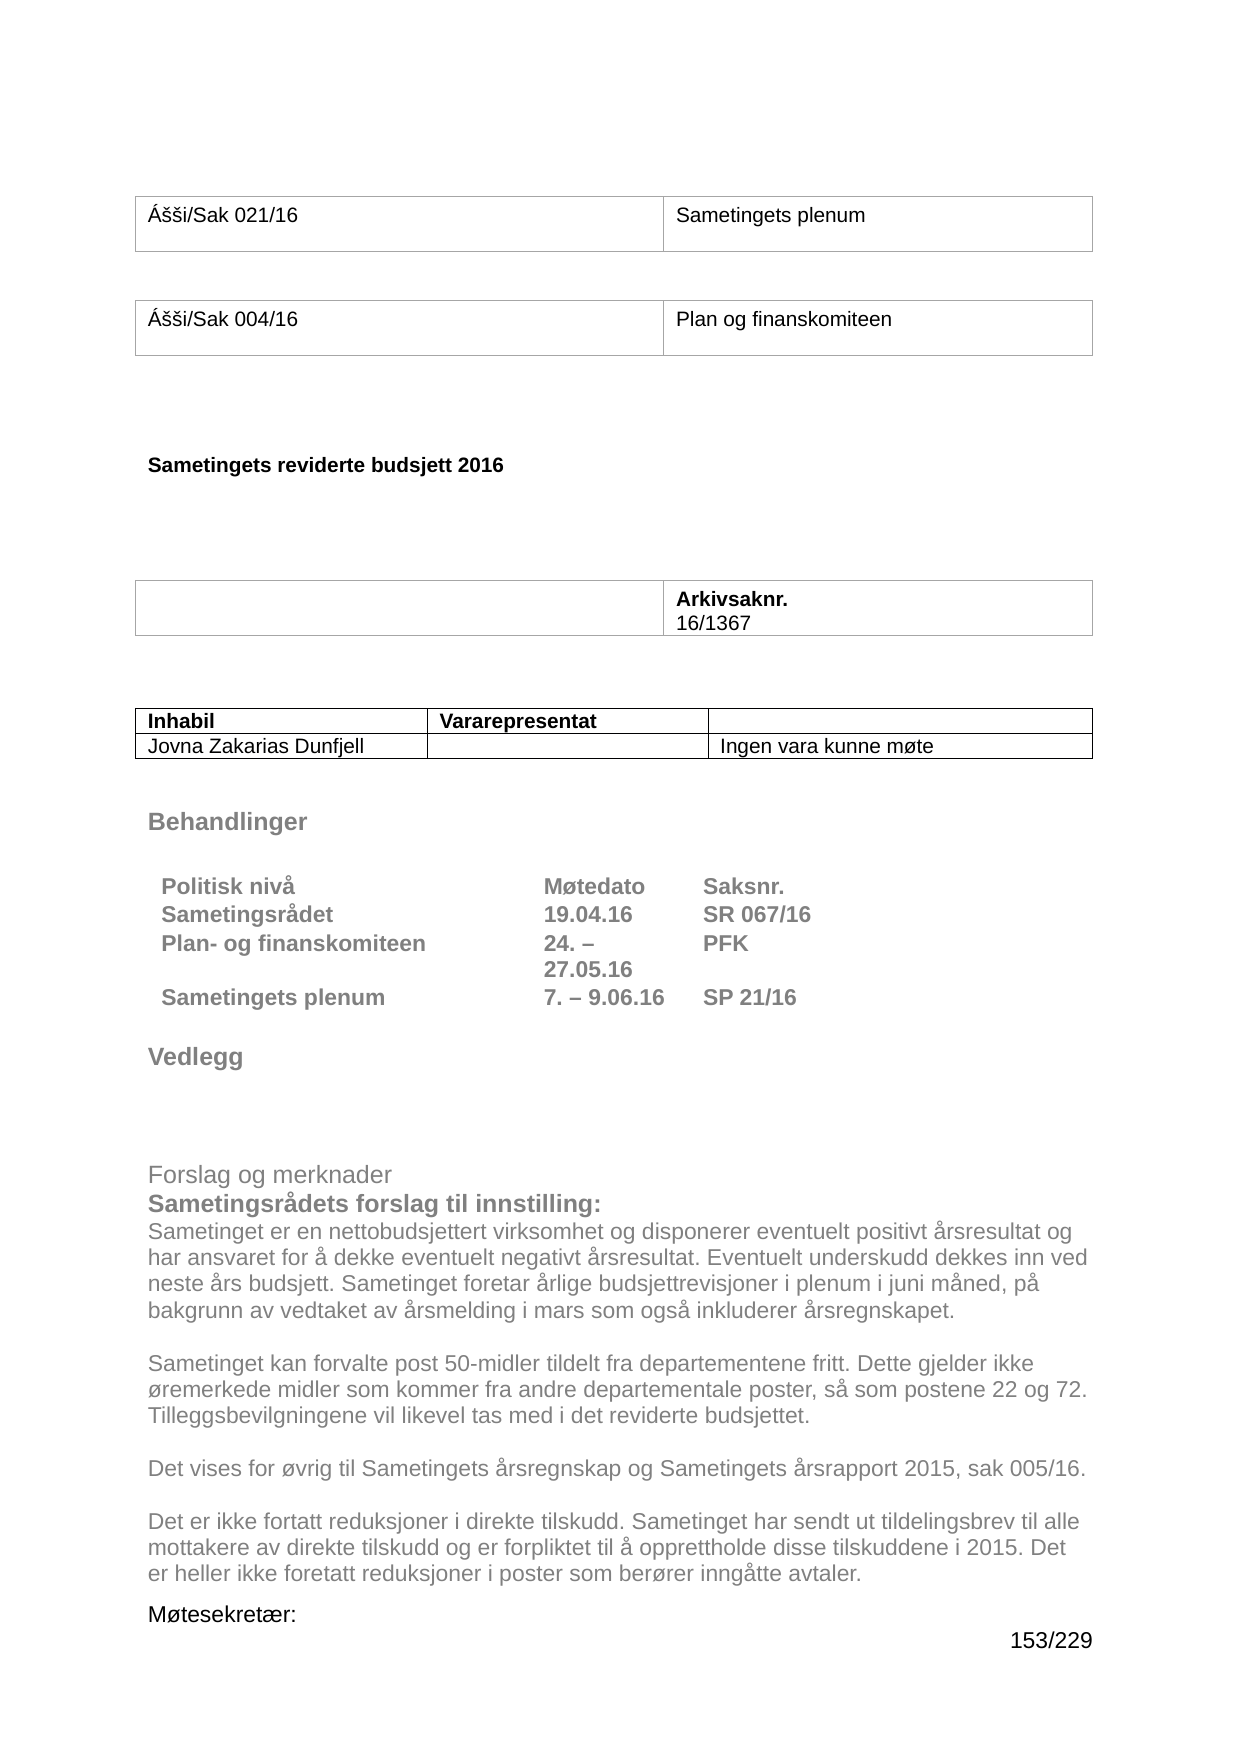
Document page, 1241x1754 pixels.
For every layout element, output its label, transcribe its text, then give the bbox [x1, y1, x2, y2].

table_cell Jovna Zakarias Dunfjell [136, 734, 427, 758]
text Sametingets reviderte budsjett 2016 [148, 453, 1093, 477]
table_cell [136, 636, 664, 659]
table_header Politisk nivå [148, 872, 530, 900]
table_cell [664, 636, 1092, 659]
table_cell 19.04.16 [530, 900, 689, 928]
table_header Inhabil [136, 709, 427, 733]
table_header [148, 1107, 998, 1133]
table_header Saksnr. [689, 872, 1056, 900]
table_header Møtedato [530, 872, 689, 900]
table_cell Sametingsrådet [148, 900, 530, 928]
table_cell SP 21/16 [689, 983, 1056, 1012]
table_header [136, 581, 663, 634]
table_header Ášši/Sak 021/16 [136, 197, 663, 251]
table_cell PFK [689, 929, 1056, 983]
table_cell Plan- og finanskomiteen [148, 929, 530, 983]
table_cell 24. – 27.05.16 [530, 929, 689, 983]
table_cell 7. – 9.06.16 [530, 983, 689, 1012]
table_cell Ingen vara kunne møte [709, 734, 1092, 758]
table_cell [428, 734, 708, 758]
table_header Behandlinger Vedlegg [136, 807, 1067, 1133]
table_header Vararepresentat [428, 709, 708, 733]
table_header Sametingets plenum [664, 197, 1092, 251]
table_header [709, 709, 1092, 733]
table_header Forslag og merknader Sametingsrådets forslag til innstilling: Sametinget er en nettobudsjettert virksomhet og disponerer eventuelt positivt årsresultat og har ansvaret for å dekke eventuelt negativt årsresultat. Eventuelt underskudd dekkes inn ved neste års budsjett. Sametinget foretar årlige budsjettrevisjoner i plenum i juni måned, på bakgrunn av vedtaket av årsmelding i mars som også inkluderer årsregnskapet. Sametinget kan forvalte post 50-midler tildelt fra departementene fritt. Dette gjelder ikke øremerkede midler som kommer fra andre departementale poster, så som postene 22 og 72. Tilleggsbevilgningene vil likevel tas med i det reviderte budsjettet. Det vises for øvrig til Sametingets årsregnskap og Sametingets årsrapport 2015, sak 005/16. Det er ikke fortatt reduksjoner i direkte tilskudd. Sametinget har sendt ut tildelingsbrev til alle mottakere av direkte tilskudd og er forpliktet til å opprettholde disse tilskuddene i 2015. Det er heller ikke foretatt reduksjoner i poster som berører inngåtte avtaler. [136, 1160, 1104, 1587]
table_header Ášši/Sak 004/16 [136, 301, 663, 355]
table_header Plan og finanskomiteen [664, 301, 1092, 355]
table_cell SR 067/16 [689, 900, 1056, 928]
table_cell Sametingets plenum [148, 983, 530, 1012]
table_header Arkivsaknr. 16/1367 [664, 581, 1092, 634]
